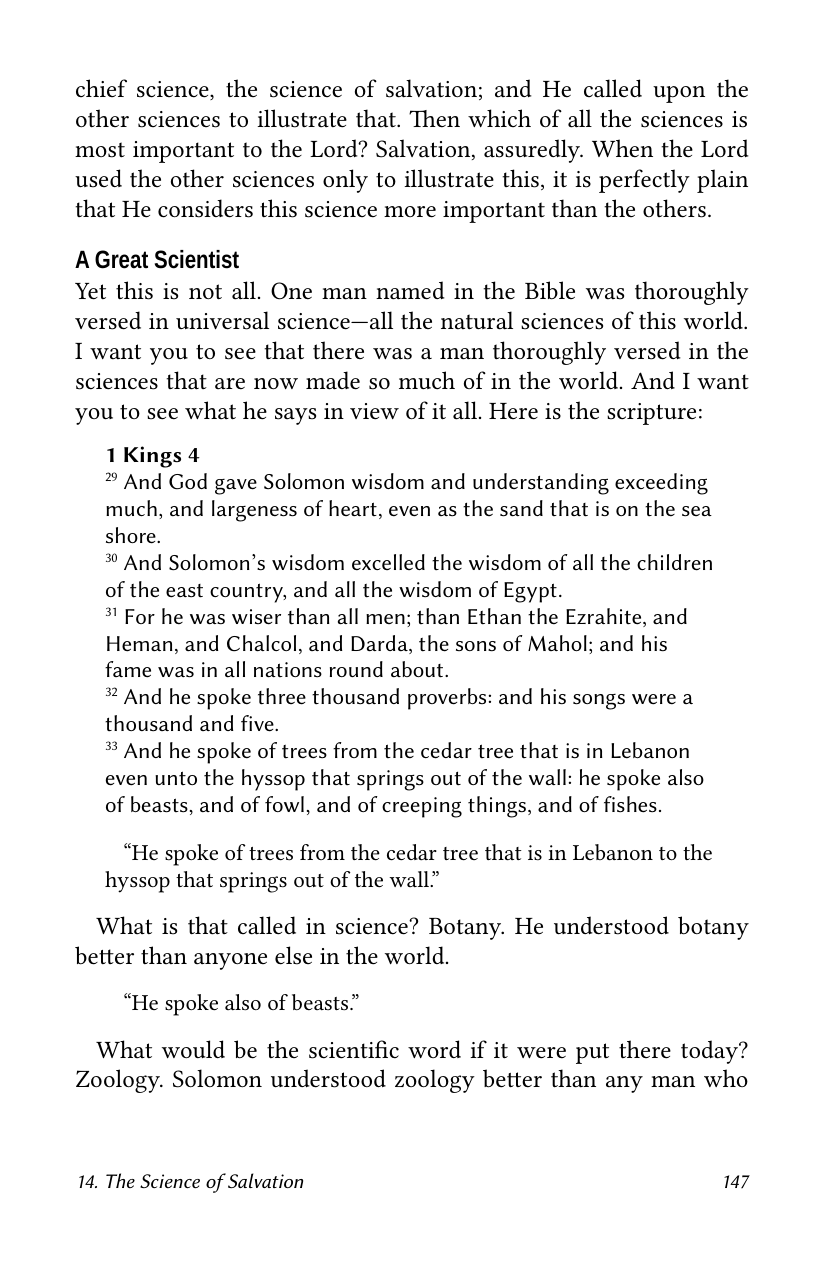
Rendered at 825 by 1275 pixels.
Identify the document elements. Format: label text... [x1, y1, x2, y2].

text 32 And he spoke three thousand proverbs: and his songs were a thousand and five. [105, 684, 720, 737]
text What is that called in science? Botany. He understood botany better than anyone else in the world. [75, 912, 750, 971]
text What would be the scientific word if it were put there today? Zoology. Solomon understood zoology better than any man who [75, 1036, 750, 1094]
text “He spoke of trees from the cedar tree that is in Lebanon to the hyssop that springs out of the wall.” [105, 839, 720, 893]
text 1 Kings 4 [105, 442, 750, 468]
subtitle A Great Scientist [75, 246, 750, 274]
text Yet this is not all. One man named in the Bible was thoroughly versed in universal science—all the natural sciences of this world. I want you to see that there was a man thoroughly versed in the sciences that are now made so much of in the world. And I want you to see what he says in view of it all. Here is the scripture: [75, 277, 750, 425]
text 33 And he spoke of trees from the cedar tree that is in Lebanon even unto the hyssop that springs out of the wall: he spoke also of beasts, and of fowl, and of creeping things, and of fishes. [105, 738, 720, 818]
text 30 And Solomon’s wisdom excelled the wisdom of all the children of the east country, and all the wisdom of Egypt. [105, 550, 720, 603]
text 29 And God gave Solomon wisdom and understanding exceeding much, and largeness of heart, even as the sand that is on the sea shore. [105, 469, 720, 549]
text chief science, the science of salvation; and He called upon the other sciences to illustrate that. Then which of all the sciences is most important to the Lord? Salvation, assuredly. When the Lord used the other sciences only to illustrate this, it is perfectly plain that He considers this science more important than the others. [75, 75, 750, 223]
text “He spoke also of beasts.” [105, 990, 720, 1016]
text 31 For he was wiser than all men; than Ethan the Ezrahite, and Heman, and Chalcol, and Darda, the sons of Mahol; and his fame was in all nations round about. [105, 604, 720, 683]
